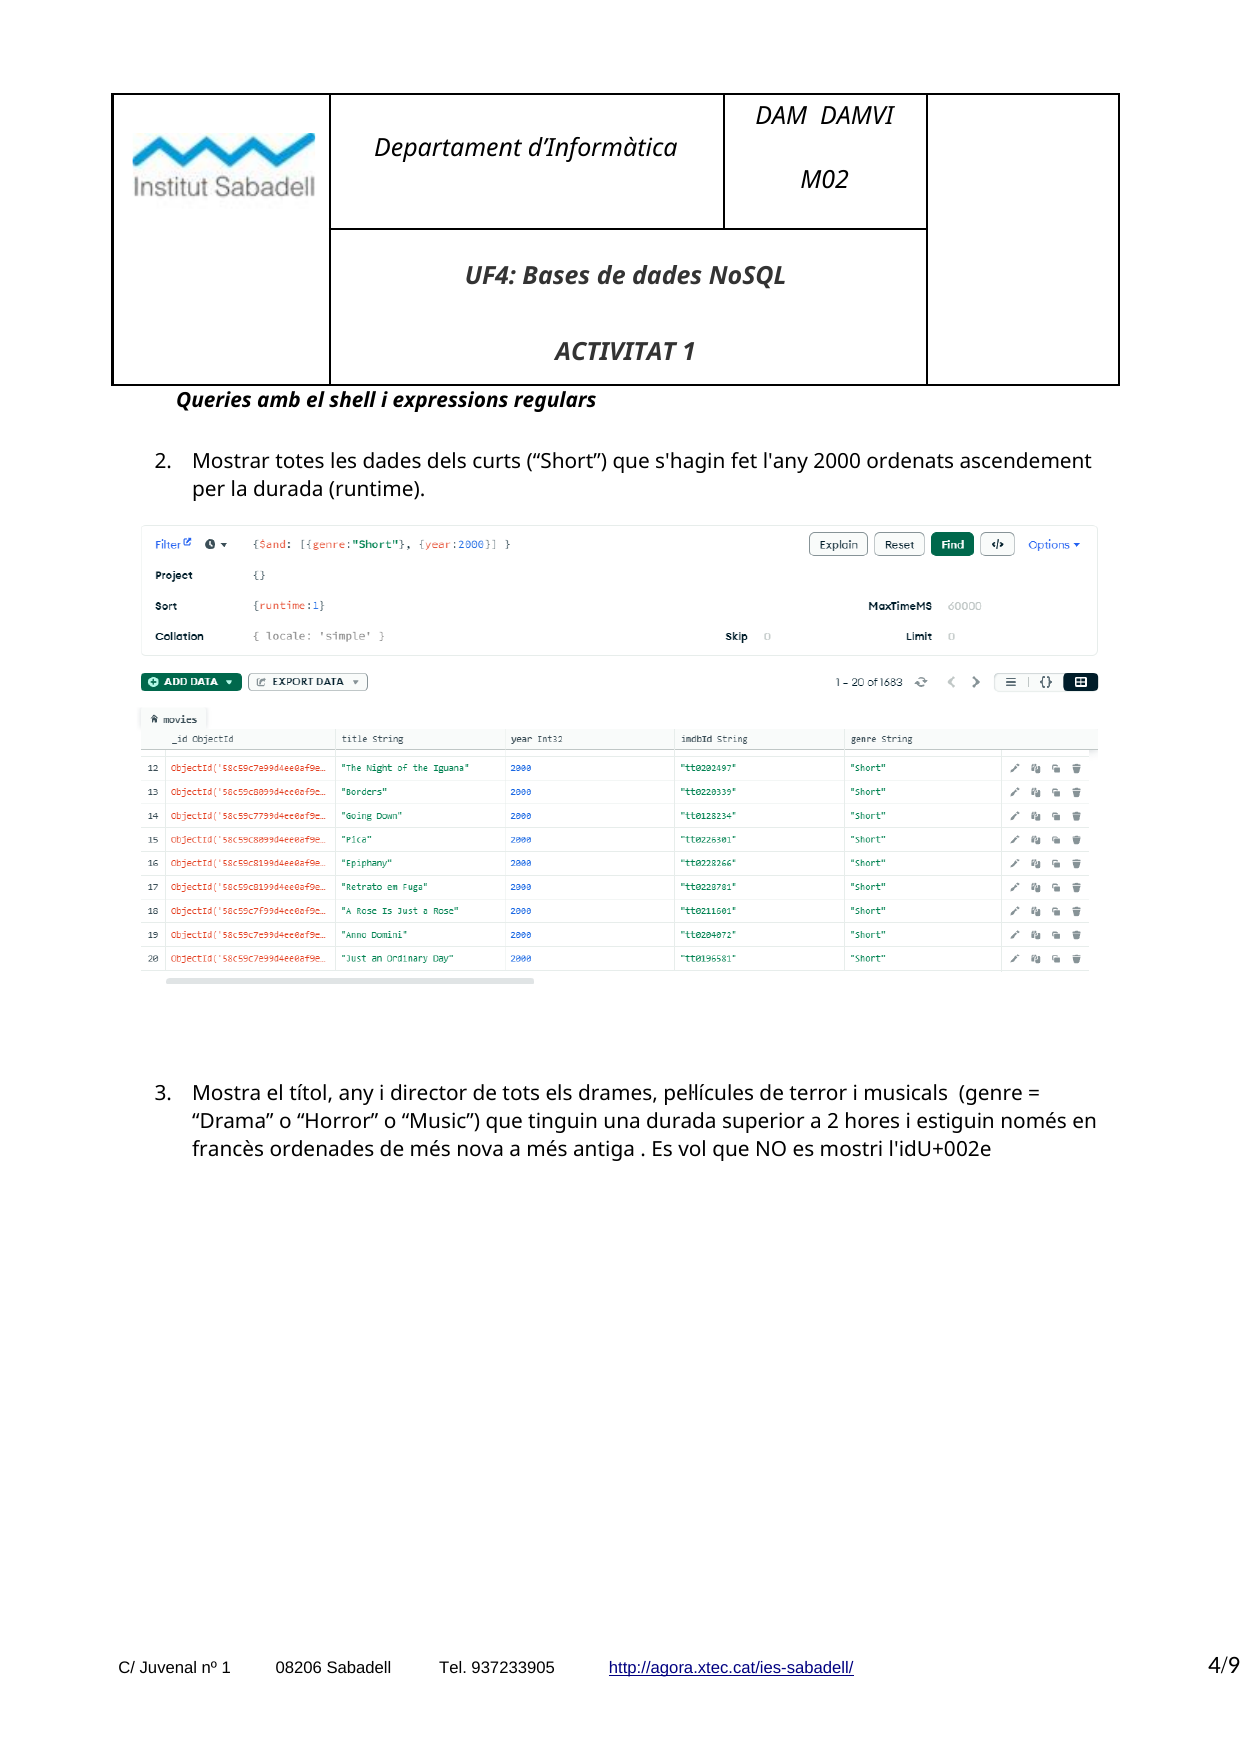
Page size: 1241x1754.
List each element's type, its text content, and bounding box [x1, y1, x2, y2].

list Mostra el títol, any i director de tots els drames, pel·lícules de terror i musicals (genre = “Drama” o “Horror” o “Music”) que tinguin una durada superior a 2 hores i estiguin només en francès ordenades de més nova a més antiga . Es vol que NO es mostri l'idU+002e [154, 1078, 1122, 1163]
picture [136, 515, 1104, 984]
list Mostrar totes les dades dels curts (“Short”) que s'hagin fet l'any 2000 ordenats ascendement per la durada (runtime). [154, 446, 1122, 503]
picture [132, 133, 316, 212]
